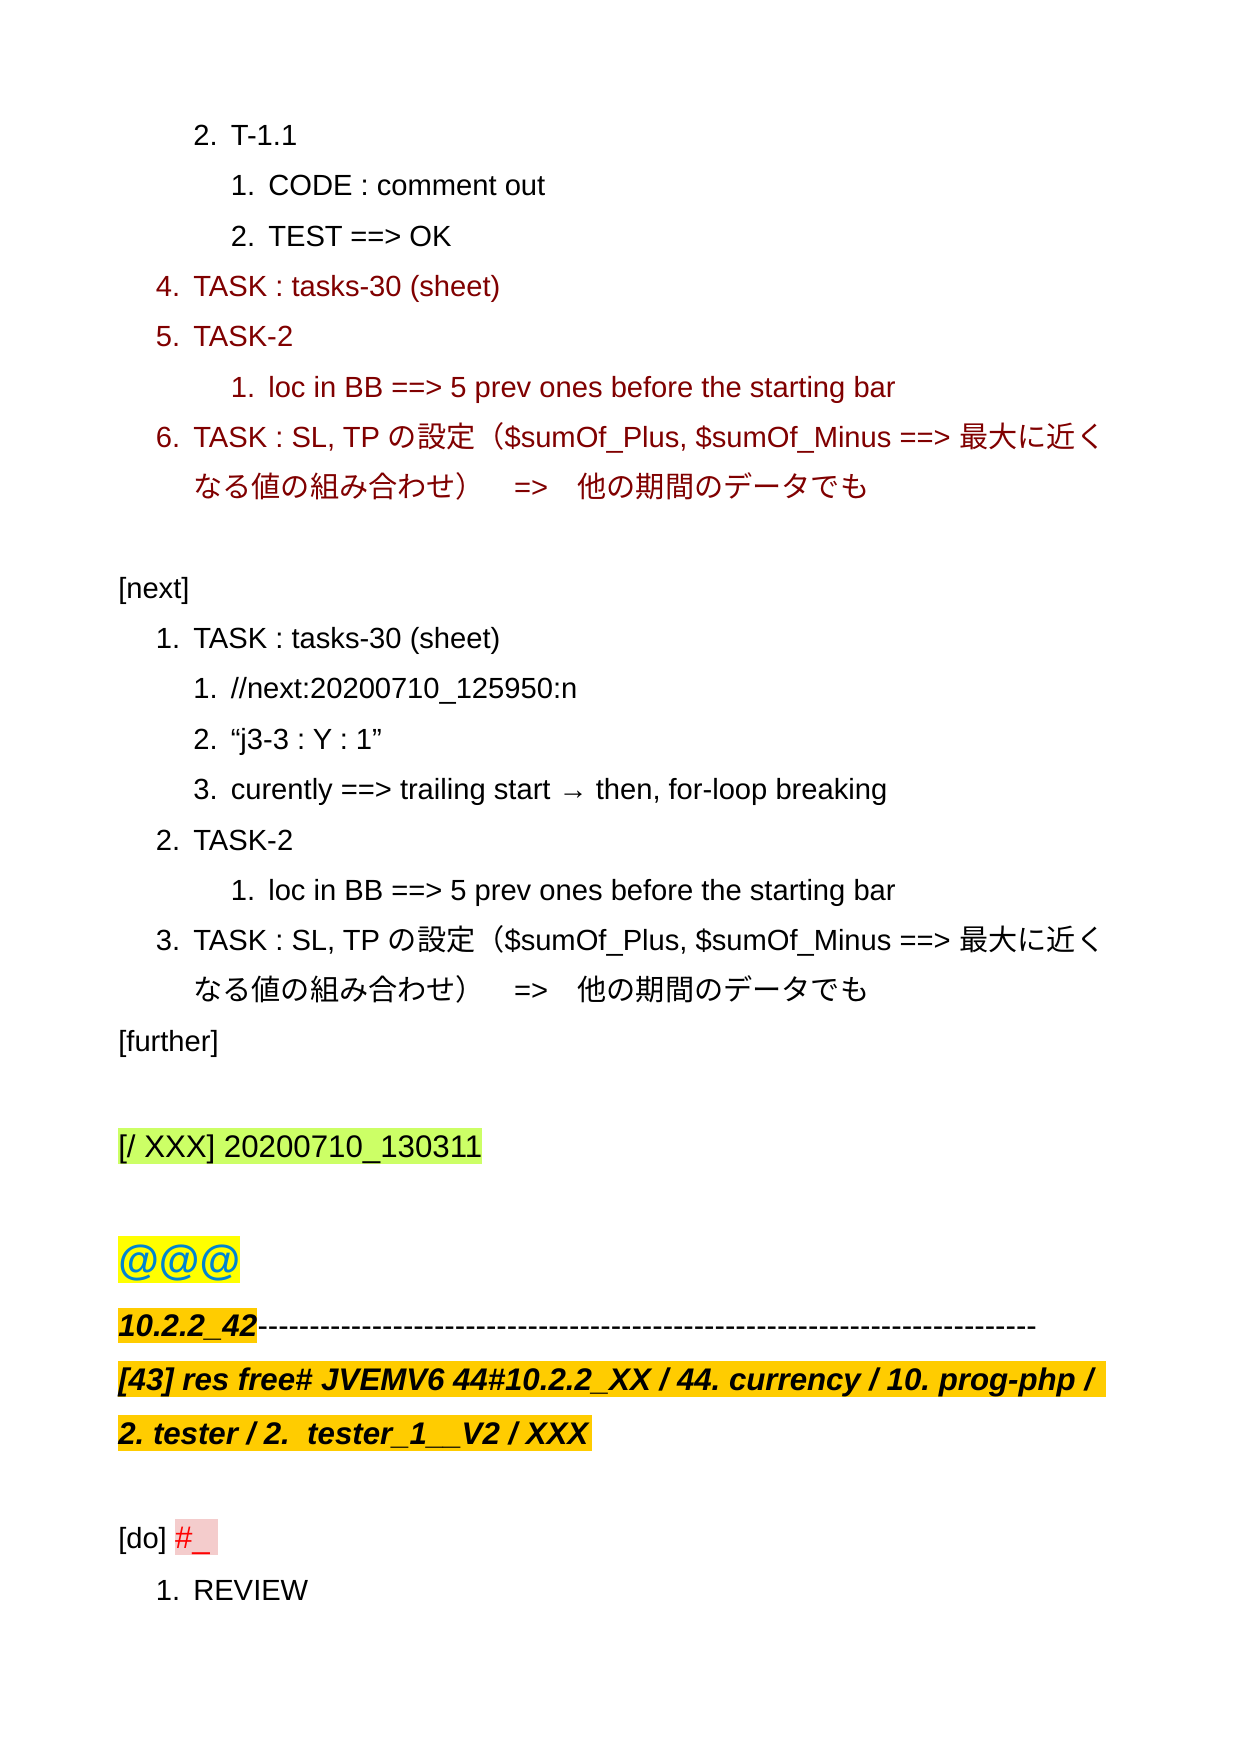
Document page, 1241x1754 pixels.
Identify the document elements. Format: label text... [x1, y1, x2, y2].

text [do] #_ [118, 1519, 1122, 1555]
list CODE : comment out [231, 168, 1122, 202]
list //next:20200710_125950:n [193, 672, 1122, 705]
list TEST ==> OK [231, 219, 1122, 252]
list TASK : SL, TP の設定（$sumOf_Plus, $sumOf_Minus ==> 最大に近くなる値の組み合わせ） => 他の期間のデータでも [156, 923, 1122, 1007]
list TASK : SL, TP の設定（$sumOf_Plus, $sumOf_Minus ==> 最大に近くなる値の組み合わせ） => 他の期間のデータでも [156, 420, 1122, 504]
text 10.2.2_42--------------------------------------------------------------------------- [118, 1307, 1122, 1343]
text [further] [118, 1024, 1122, 1057]
text [next] [118, 571, 1122, 604]
list TASK : tasks-30 (sheet) [156, 269, 1122, 303]
list TASK : tasks-30 (sheet) [156, 621, 1122, 655]
text [43] res free# JVEMV6 44#10.2.2_XX / 44. currency / 10. prog-php / 2. tester / 2. tester_1__V2 / XXX [118, 1361, 1122, 1451]
list “j3-3 : Y : 1” [193, 722, 1122, 755]
list curently ==> trailing start → then, for-loop breaking [193, 772, 1122, 806]
list REVIEW [156, 1573, 1122, 1607]
text @@@ [118, 1236, 1122, 1283]
list T-1.1 [193, 118, 1122, 152]
list TASK-2 [156, 822, 1122, 856]
list loc in BB ==> 5 prev ones before the starting bar [231, 370, 1122, 403]
list TASK-2 [156, 319, 1122, 353]
text [/ XXX] 20200710_130311 [118, 1074, 1122, 1164]
list loc in BB ==> 5 prev ones before the starting bar [231, 873, 1122, 906]
